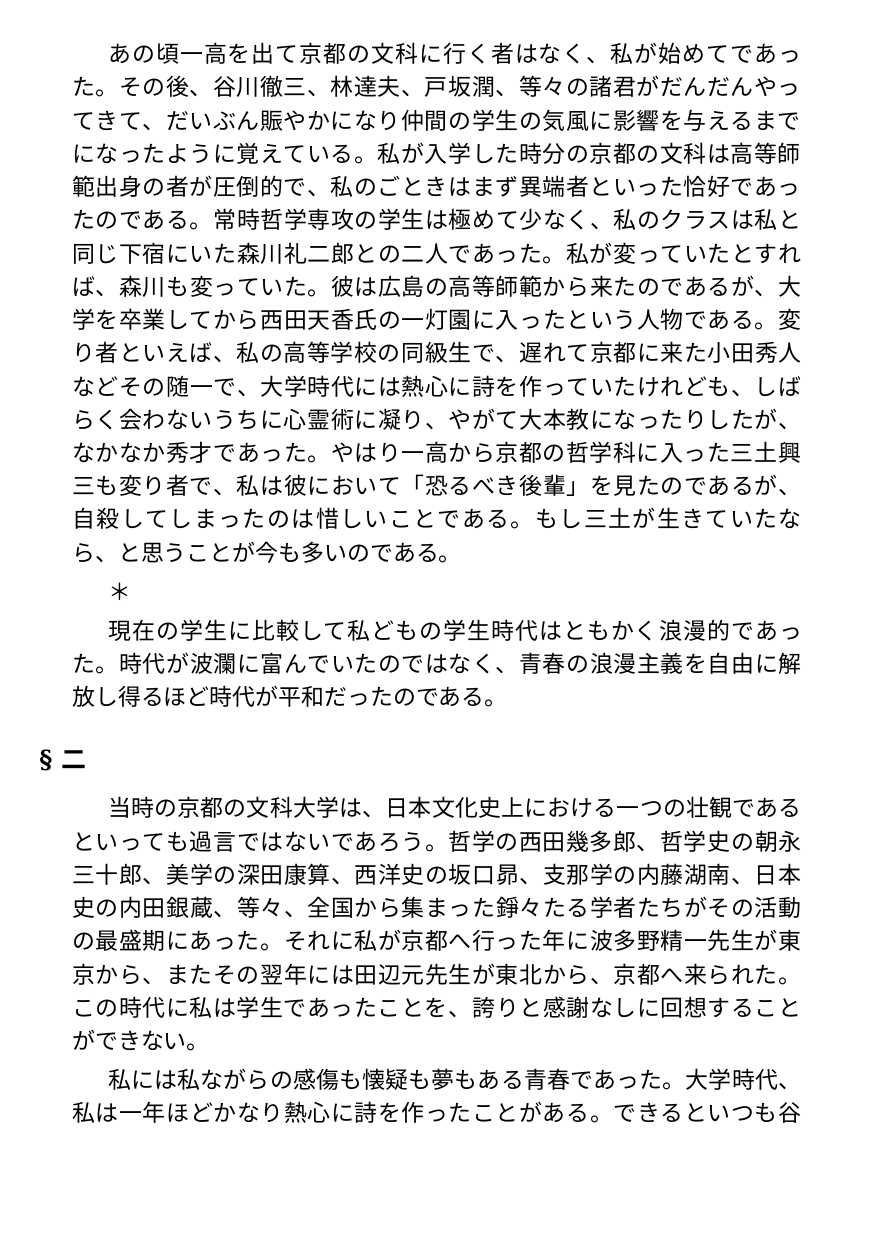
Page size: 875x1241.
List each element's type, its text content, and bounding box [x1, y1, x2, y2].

text 当時の京都の文科大学は、日本文化史上における一つの壮観であるといっても過言ではないであろう。哲学の西田幾多郎、哲学史の朝永三十郎、美学の深田康算、西洋史の坂口昴、支那学の内藤湖南、日本史の内田銀蔵、等々、全国から集まった錚々たる学者たちがその活動の最盛期にあった。それに私が京都へ行った年に波多野精一先生が東京から、またその翌年には田辺元先生が東北から、京都へ来られた。この時代に私は学生であったことを、誇りと感謝なしに回想することができない。 [72, 790, 802, 1056]
text 現在の学生に比較して私どもの学生時代はともかく浪漫的であった。時代が波瀾に富んでいたのではなく、青春の浪漫主義を自由に解放し得るほど時代が平和だったのである。 [72, 613, 802, 712]
text ＊ [72, 574, 802, 607]
text 私には私ながらの感傷も懐疑も夢もある青春であった。大学時代、私は一年ほどかなり熱心に詩を作ったことがある。できるといつも谷 [72, 1062, 802, 1128]
text あの頃一高を出て京都の文科に行く者はなく、私が始めてであった。その後、谷川徹三、林達夫、戸坂潤、等々の諸君がだんだんやってきて、だいぶん賑やかになり仲間の学生の気風に影響を与えるまでになったように覚えている。私が入学した時分の京都の文科は高等師範出身の者が圧倒的で、私のごときはまず異端者といった恰好であったのである。常時哲学専攻の学生は極めて少なく、私のクラスは私と同じ下宿にいた森川礼二郎との二人であった。私が変っていたとすれば、森川も変っていた。彼は広島の高等師範から来たのであるが、大学を卒業してから西田天香氏の一灯園に入ったという人物である。変り者といえば、私の高等学校の同級生で、遅れて京都に来た小田秀人などその随一で、大学時代には熱心に詩を作っていたけれども、しばらく会わないうちに心霊術に凝り、やがて大本教になったりしたが、なかなか秀才であった。やはり一高から京都の哲学科に入った三土興三も変り者で、私は彼において「恐るべき後輩」を見たのであるが、自殺してしまったのは惜しいことである。もし三土が生きていたなら、と思うことが今も多いのである。 [72, 36, 802, 568]
subtitle § 二 [36, 736, 838, 778]
